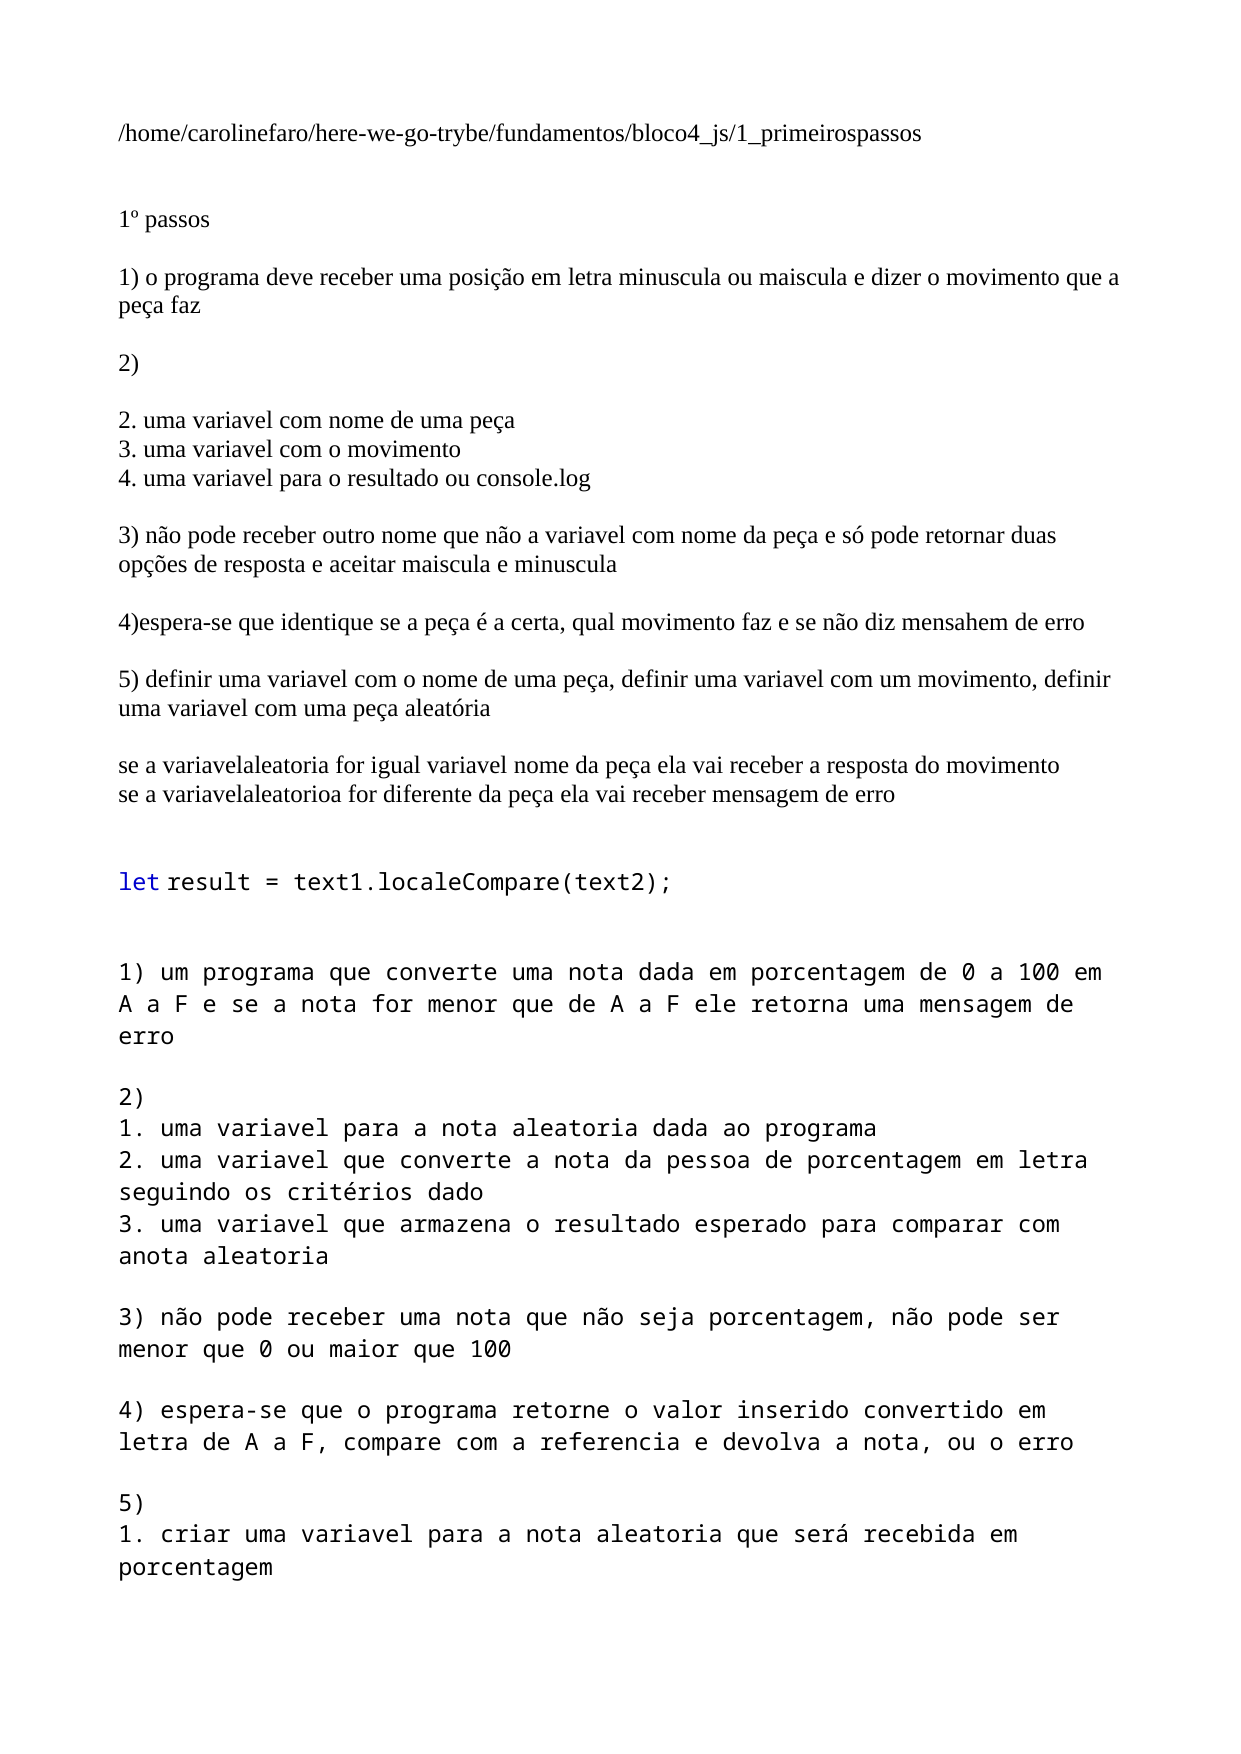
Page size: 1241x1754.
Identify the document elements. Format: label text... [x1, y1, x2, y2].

text 2. uma variavel com nome de uma peça [118, 406, 1122, 434]
text 5) [118, 1486, 1122, 1518]
text 4) espera-se que o programa retorne o valor inserido convertido em letra de A a F, compare com a referencia e devolva a nota, ou o erro [118, 1393, 1122, 1457]
text let result = text1.localeCompare(text2); [118, 866, 1122, 898]
text 2. uma variavel que converte a nota da pessoa de porcentagem em letra seguindo os critérios dado [118, 1144, 1122, 1208]
text 3) não pode receber outro nome que não a variavel com nome da peça e só pode retornar duas opções de resposta e aceitar maiscula e minuscula [118, 521, 1122, 578]
text 3. uma variavel que armazena o resultado esperado para comparar com anota aleatoria [118, 1208, 1122, 1272]
text se a variavelaleatoria for igual variavel nome da peça ela vai receber a resposta do movimento [118, 751, 1122, 779]
text 4. uma variavel para o resultado ou console.log [118, 463, 1122, 492]
text 1) o programa deve receber uma posição em letra minuscula ou maiscula e dizer o movimento que a peça faz [118, 262, 1122, 319]
text se a variavelaleatorioa for diferente da peça ela vai receber mensagem de erro [118, 779, 1122, 808]
text 5) definir uma variavel com o nome de uma peça, definir uma variavel com um movimento, definir uma variavel com uma peça aleatória [118, 664, 1122, 722]
text 1º passos [118, 204, 1122, 233]
text 1. criar uma variavel para a nota aleatoria que será recebida em porcentagem [118, 1518, 1122, 1582]
text /home/carolinefaro/here-we-go-trybe/fundamentos/bloco4_js/1_primeirospassos [118, 118, 1122, 147]
text 1) um programa que converte uma nota dada em porcentagem de 0 a 100 em A a F e se a nota for menor que de A a F ele retorna uma mensagem de erro [118, 955, 1122, 1051]
text 2) [118, 348, 1122, 377]
text 3. uma variavel com o movimento [118, 434, 1122, 463]
text 3) não pode receber uma nota que não seja porcentagem, não pode ser menor que 0 ou maior que 100 [118, 1300, 1122, 1364]
text 2) [118, 1080, 1122, 1112]
text 4)espera-se que identique se a peça é a certa, qual movimento faz e se não diz mensahem de erro [118, 607, 1122, 636]
text 1. uma variavel para a nota aleatoria dada ao programa [118, 1112, 1122, 1144]
